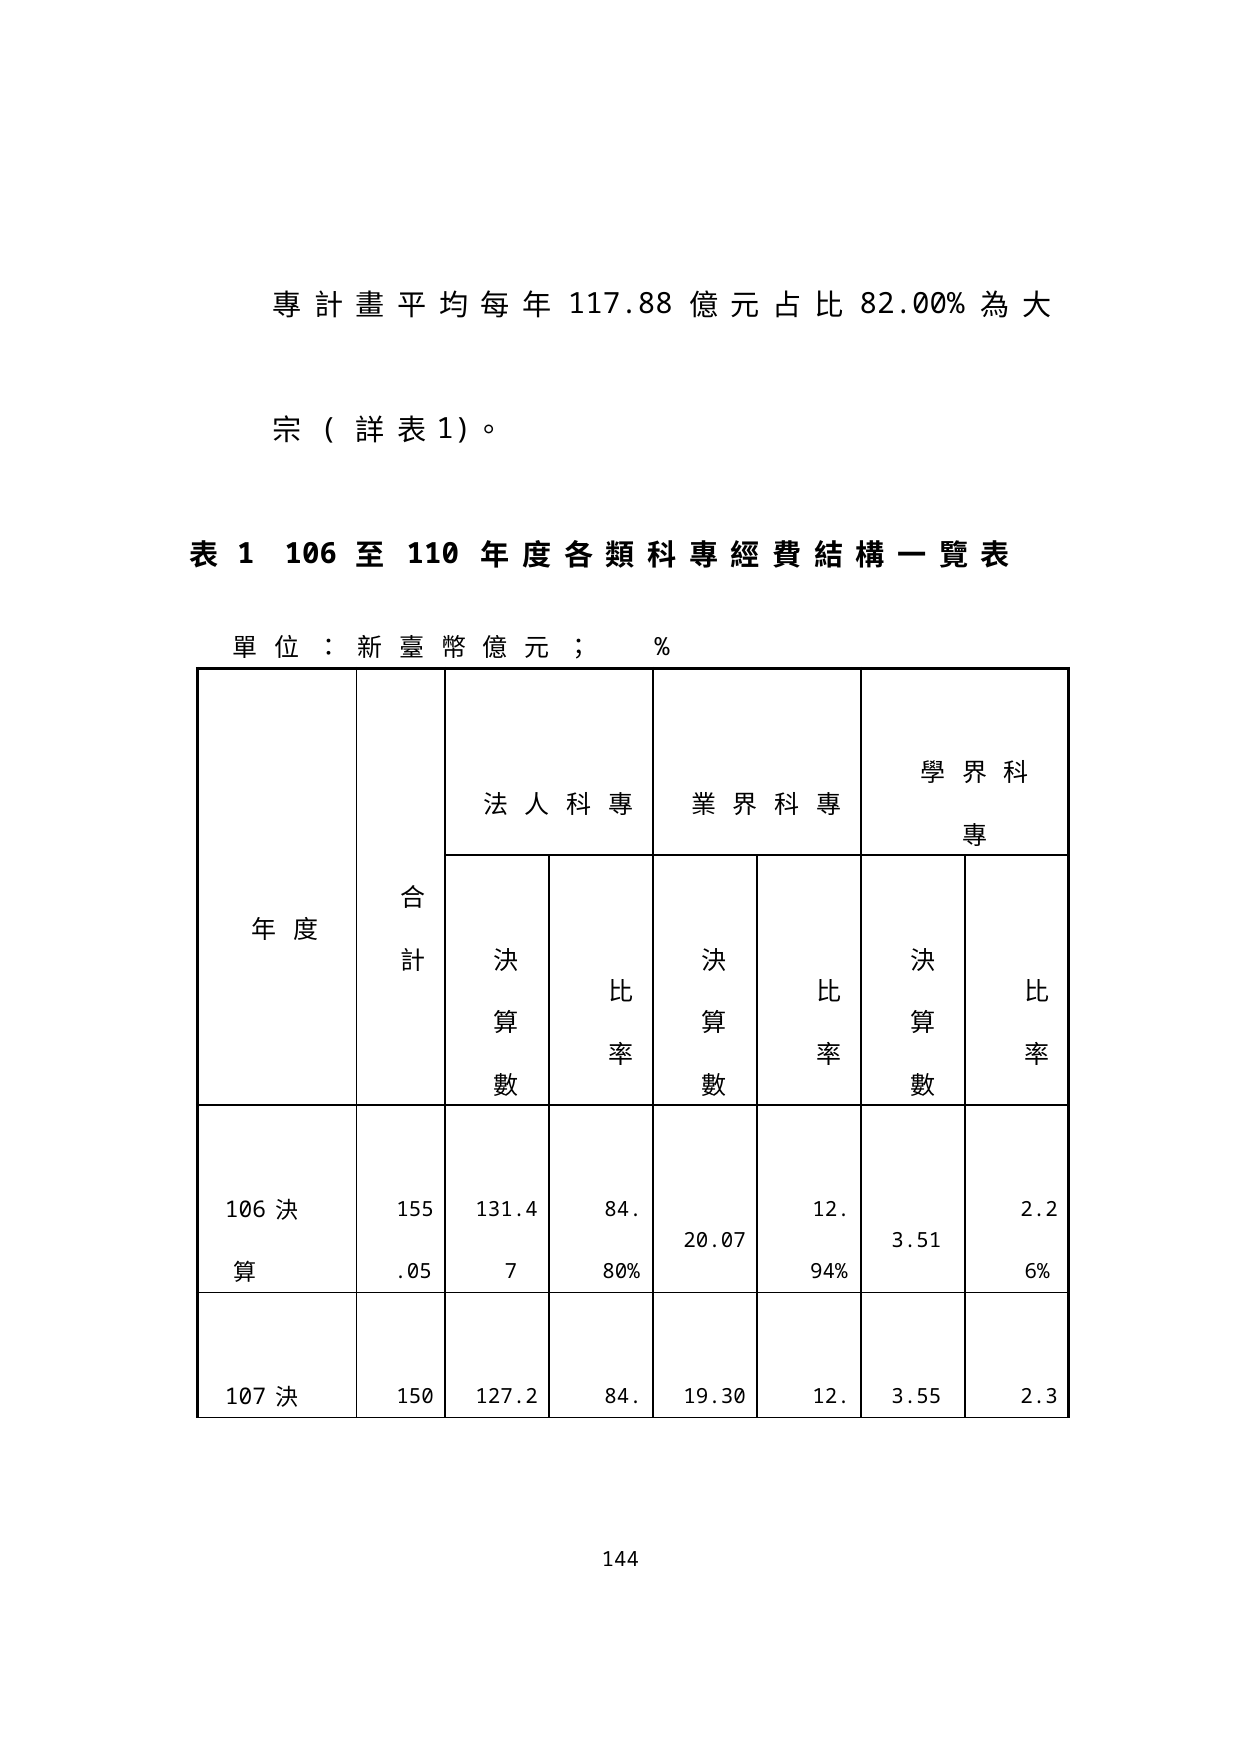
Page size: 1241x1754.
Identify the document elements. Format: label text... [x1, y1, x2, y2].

table_cell 比率 [758, 856, 860, 1104]
table_cell 155.05 [357, 1106, 444, 1292]
table_header 年度 [199, 670, 356, 1104]
table_cell 131.47 [446, 1106, 548, 1292]
text 表1 106至110年度各類科專經費結構一覽表 單位：新臺幣億元； % [183, 479, 1058, 667]
table_cell 150 [357, 1293, 444, 1417]
table_header 學界科專 [862, 670, 1067, 854]
table_cell 2.3 [966, 1293, 1067, 1417]
table_header 業界科專 [654, 670, 860, 854]
table_cell 決算數 [862, 856, 964, 1104]
table_cell 12. [758, 1293, 860, 1417]
table_cell 84. [550, 1293, 652, 1417]
table_cell 19.30 [654, 1293, 756, 1417]
table_cell 3.55 [862, 1293, 964, 1417]
table_cell 2.26% [966, 1106, 1067, 1292]
text 專計畫平均每年117.88億元占比82.00%為大宗(詳表1)。 [242, 229, 1058, 479]
table_cell 比率 [550, 856, 652, 1104]
table_header 法人科專 [446, 670, 652, 854]
table_cell 決算數 [654, 856, 756, 1104]
table_cell 106決算 [199, 1106, 356, 1292]
table_cell 決算數 [446, 856, 548, 1104]
table_cell 127.2 [446, 1293, 548, 1417]
table_cell 3.51 [862, 1106, 964, 1292]
table_header 合計 [357, 670, 444, 1104]
table_cell 107決 [199, 1293, 356, 1417]
table_cell 84.80% [550, 1106, 652, 1292]
table_cell 20.07 [654, 1106, 756, 1292]
table_cell 比率 [966, 856, 1067, 1104]
table_cell 12.94% [758, 1106, 860, 1292]
